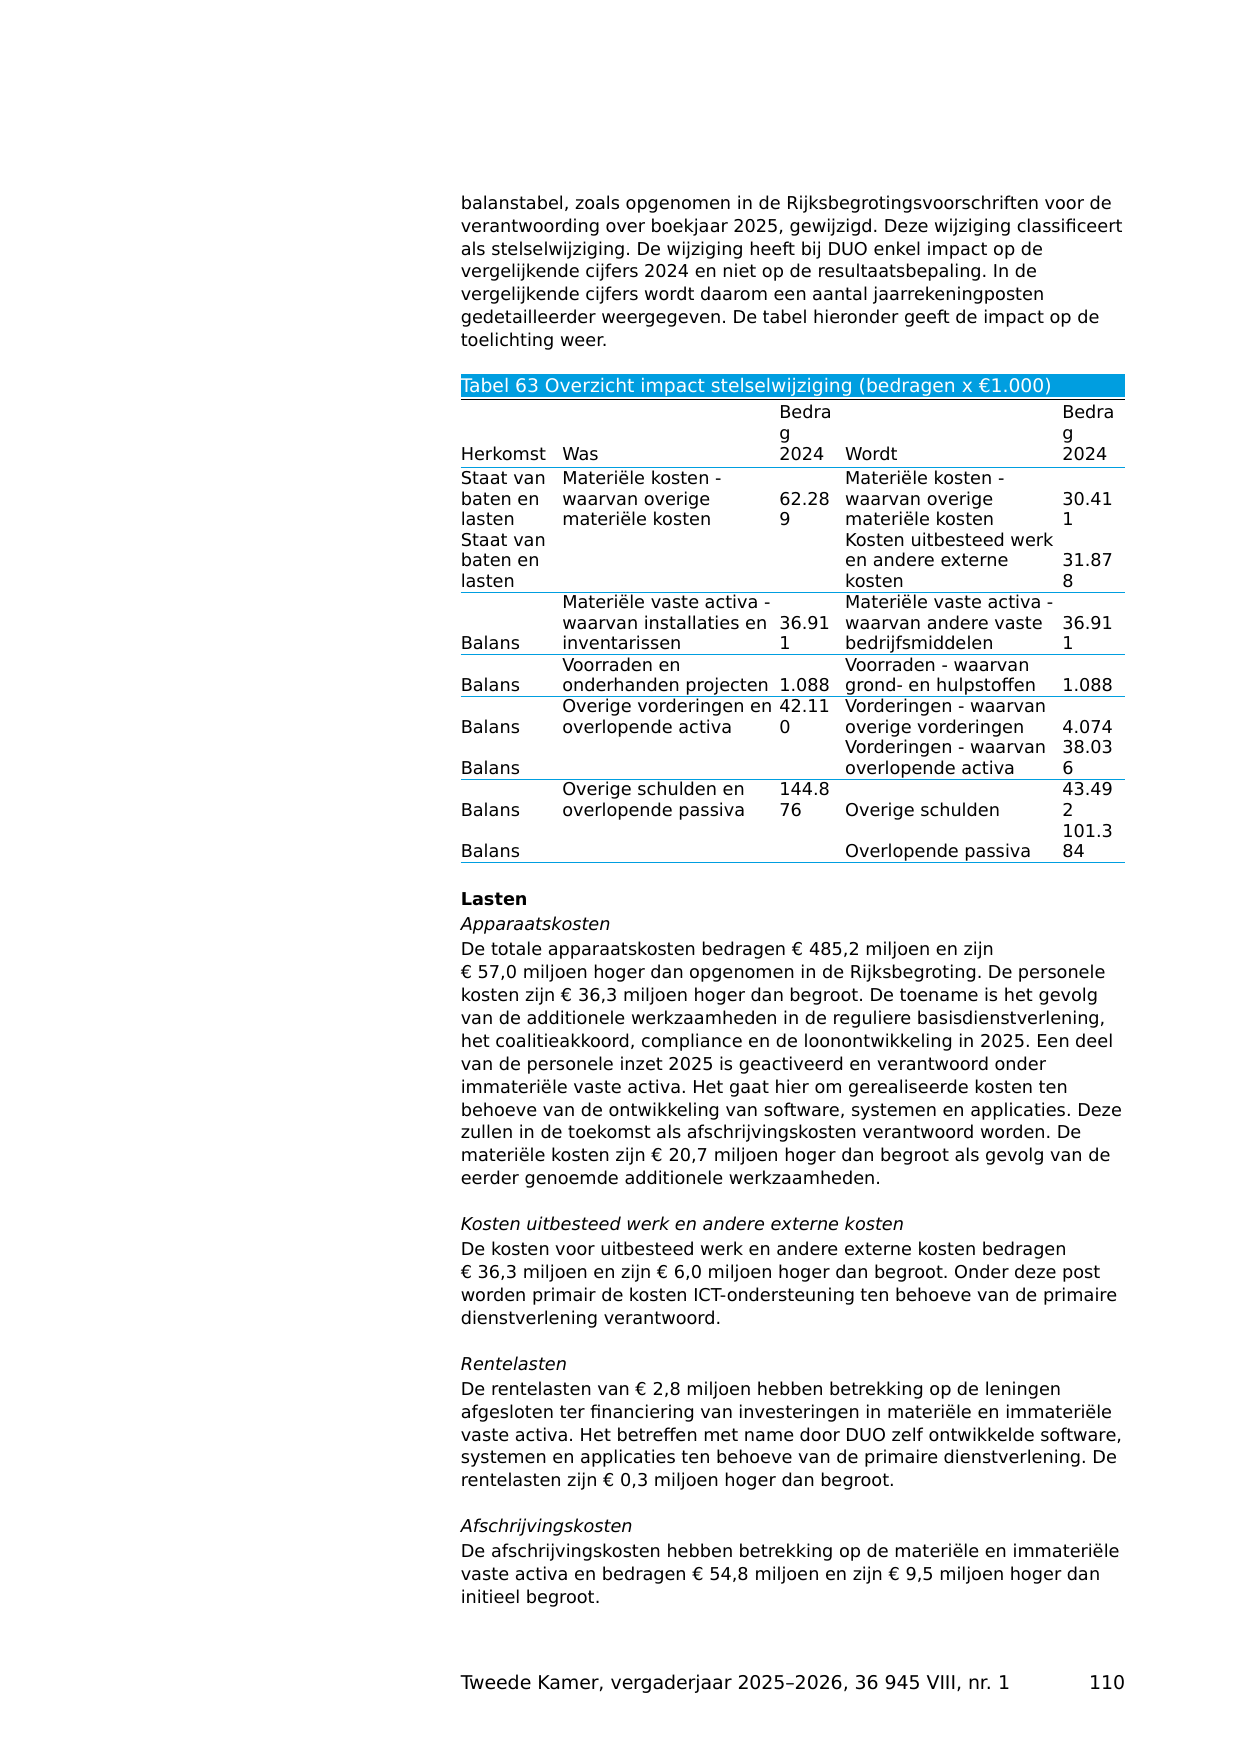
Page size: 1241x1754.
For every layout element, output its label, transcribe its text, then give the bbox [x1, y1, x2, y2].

table_cell Vorderingen - waarvan overige vorderingen [842, 697, 1059, 737]
text De afschrijvingskosten hebben betrekking op de materiële en immateriële vaste activa en bedragen € 54,8 miljoen en zijn € 9,5 miljoen hoger dan initieel begroot. [461, 1539, 1125, 1608]
table_cell Balans [461, 821, 559, 862]
table_cell Balans [461, 780, 559, 821]
table_cell Voorraden en onderhanden projecten [559, 655, 776, 696]
table_cell 144.876 [776, 780, 842, 821]
table_cell Was [559, 400, 776, 467]
table_cell Wordt [842, 400, 1059, 467]
table_cell 43.492 [1059, 780, 1125, 821]
text De kosten voor uitbesteed werk en andere externe kosten bedragen € 36,3 miljoen en zijn € 6,0 miljoen hoger dan begroot. Onder deze post worden primair de kosten ICT-ondersteuning ten behoeve van de primaire dienstverlening verantwoord. [461, 1237, 1125, 1329]
table_cell 36.911 [1059, 593, 1125, 654]
table_cell [776, 738, 842, 779]
text De totale apparaatskosten bedragen € 485,2 miljoen en zijn € 57,0 miljoen hoger dan opgenomen in de Rijksbegroting. De personele kosten zijn € 36,3 miljoen hoger dan begroot. De toename is het gevolg van de additionele werkzaamheden in de reguliere basisdienstverlening, het coalitieakkoord, compliance en de loonontwikkeling in 2025. Een deel van de personele inzet 2025 is geactiveerd en verantwoord onder immateriële vaste activa. Het gaat hier om gerealiseerde kosten ten behoeve van de ontwikkeling van software, systemen en applicaties. Deze zullen in de toekomst als afschrijvingskosten verantwoord worden. De materiële kosten zijn € 20,7 miljoen hoger dan begroot als gevolg van de eerder genoemde additionele werkzaamheden. [461, 937, 1125, 1189]
table_cell Kosten uitbesteed werk en andere externe kosten [842, 530, 1059, 592]
table_cell Materiële vaste activa - waarvan andere vaste bedrijfsmiddelen [842, 593, 1059, 654]
table_cell 30.411 [1059, 468, 1125, 530]
table_cell [776, 530, 842, 592]
table_cell 36.911 [776, 593, 842, 654]
table_cell Balans [461, 738, 559, 779]
table_cell Herkomst [461, 400, 559, 467]
table_cell Staat van baten en lasten [461, 468, 559, 530]
table_cell 31.878 [1059, 530, 1125, 592]
table_cell Overige schulden [842, 780, 1059, 821]
table_cell 1.088 [1059, 655, 1125, 696]
table_cell Overige vorderingen en overlopende activa [559, 697, 776, 737]
table_cell Overige schulden en overlopende passiva [559, 780, 776, 821]
text De rentelasten van € 2,8 miljoen hebben betrekking op de leningen afgesloten ter financiering van investeringen in materiële en immateriële vaste activa. Het betreffen met name door DUO zelf ontwikkelde software, systemen en applicaties ten behoeve van de primaire dienstverlening. De rentelasten zijn € 0,3 miljoen hoger dan begroot. [461, 1377, 1125, 1491]
table_cell [559, 821, 776, 862]
table_cell [559, 738, 776, 779]
table_cell 42.110 [776, 697, 842, 737]
table_cell Voorraden - waarvan grond- en hulpstoffen [842, 655, 1059, 696]
table_cell Bedrag 2024 [1059, 400, 1125, 467]
table_cell Balans [461, 655, 559, 696]
table_cell Materiële vaste activa - waarvan installaties en inventarissen [559, 593, 776, 654]
table_cell Balans [461, 593, 559, 654]
table_cell 1.088 [776, 655, 842, 696]
text Afschrijvingskosten [461, 1514, 1125, 1537]
table_cell Balans [461, 697, 559, 737]
table_cell Materiële kosten - waarvan overige materiële kosten [559, 468, 776, 530]
table_cell Staat van baten en lasten [461, 530, 559, 592]
table_cell 4.074 [1059, 697, 1125, 737]
table_cell Bedrag 2024 [776, 400, 842, 467]
table_cell 101.384 [1059, 821, 1125, 862]
table_cell [559, 530, 776, 592]
text balanstabel, zoals opgenomen in de Rijksbegrotingsvoorschriften voor de verantwoording over boekjaar 2025, gewijzigd. Deze wijziging classificeert als stelselwijziging. De wijziging heeft bij DUO enkel impact op de vergelijkende cijfers 2024 en niet op de resultaatsbepaling. In de vergelijkende cijfers wordt daarom een aantal jaarrekeningposten gedetailleerder weergegeven. De tabel hieronder geeft de impact op de toelichting weer. [461, 191, 1125, 351]
table_cell Overlopende passiva [842, 821, 1059, 862]
table_cell Vorderingen - waarvan overlopende activa [842, 738, 1059, 779]
text Apparaatskosten [461, 912, 1125, 935]
table_cell [776, 821, 842, 862]
table_cell 62.289 [776, 468, 842, 530]
text Rentelasten [461, 1352, 1125, 1375]
text Lasten [461, 887, 1125, 910]
table_cell Materiële kosten - waarvan overige materiële kosten [842, 468, 1059, 530]
table_cell 38.036 [1059, 738, 1125, 779]
text Kosten uitbesteed werk en andere externe kosten [461, 1212, 1125, 1235]
